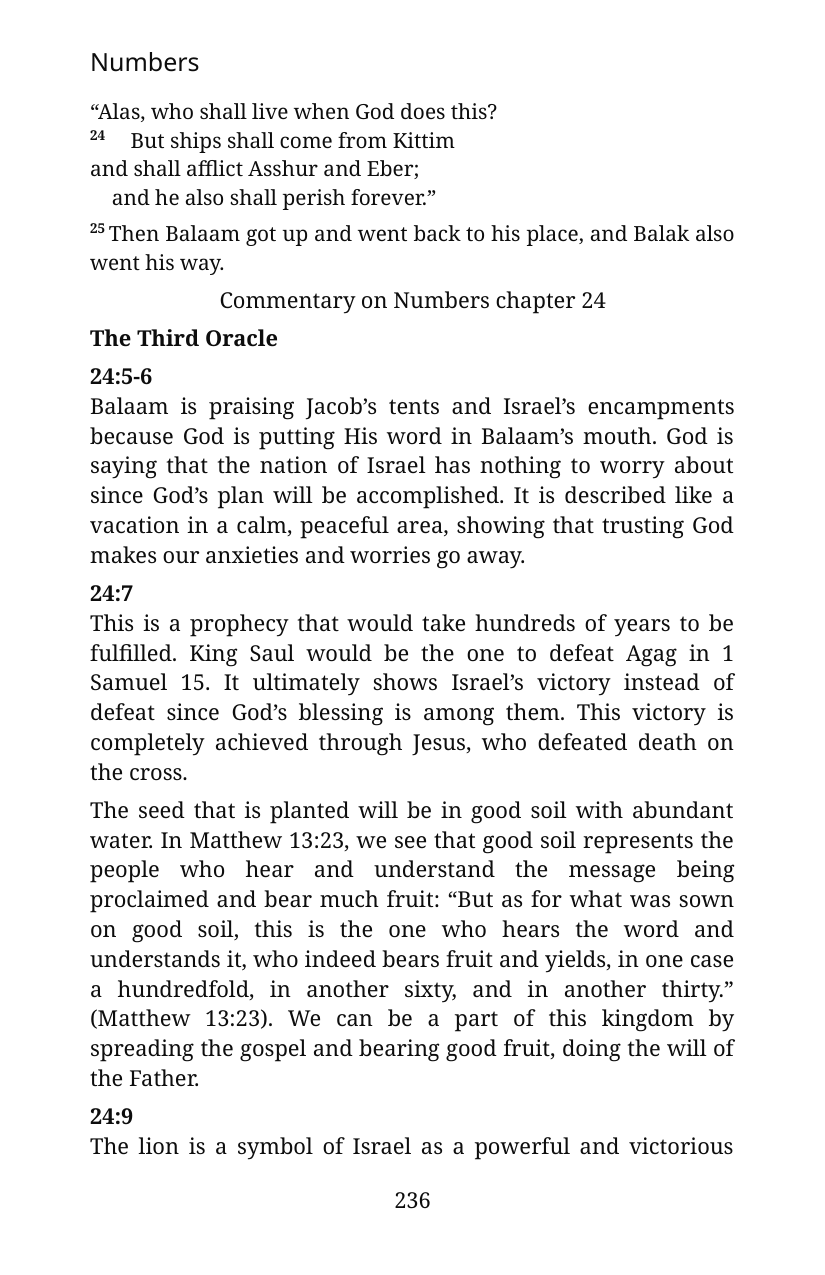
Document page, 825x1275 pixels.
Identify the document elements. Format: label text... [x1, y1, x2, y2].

text 24:9 The lion is a symbol of Israel as a powerful and victorious [90, 1101, 735, 1161]
text 25 Then Balaam got up and went back to his place, and Balak also went his way. [90, 219, 735, 276]
text Commentary on Numbers chapter 24 [90, 285, 735, 314]
text 24:7 This is a prophecy that would take hundreds of years to be fulfilled. King Saul would be the one to defeat Agag in 1 Samuel 15. It ultimately shows Israel’s victory instead of defeat since God’s blessing is among them. This victory is completely achieved through Jesus, who defeated death on the cross. [90, 578, 735, 786]
text “Alas, who shall live when God does this? 24 But ships shall come from Kittim and shall afflict Asshur and Eber; and he also shall perish forever.” [90, 97, 735, 211]
text 24:5-6 Balaam is praising Jacob’s tents and Israel’s encampments because God is putting His word in Balaam’s mouth. God is saying that the nation of Israel has nothing to worry about since God’s plan will be accomplished. It is described like a vacation in a calm, peaceful area, showing that trusting God makes our anxieties and worries go away. [90, 361, 735, 569]
text The Third Oracle [90, 323, 735, 353]
text The seed that is planted will be in good soil with abundant water. In Matthew 13:23, we see that good soil represents the people who hear and understand the message being proclaimed and bear much fruit: “But as for what was sown on good soil, this is the one who hears the word and understands it, who indeed bears fruit and yields, in one case a hundredfold, in another sixty, and in another thirty.” (Matthew 13:23). We can be a part of this kingdom by spreading the gospel and bearing good fruit, doing the will of the Father. [90, 795, 735, 1093]
